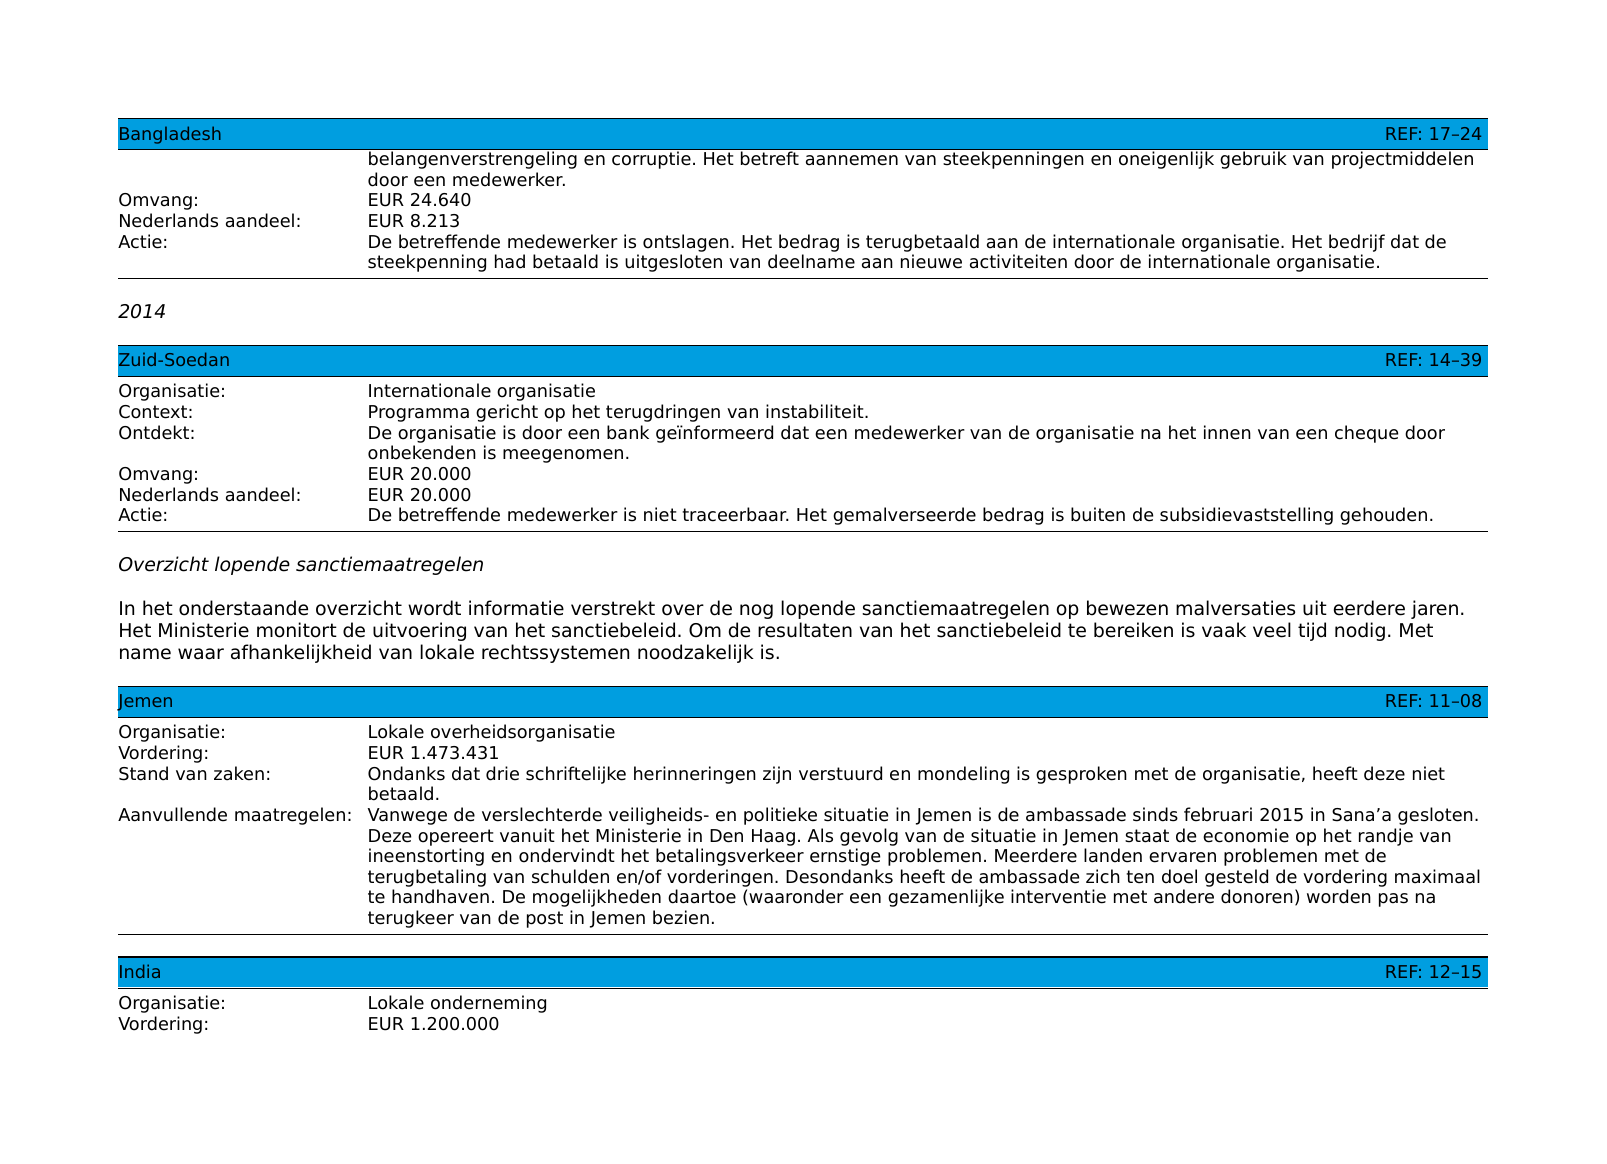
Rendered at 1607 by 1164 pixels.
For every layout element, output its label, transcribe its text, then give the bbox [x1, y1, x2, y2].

table_header REF: 12–15 [1269, 958, 1488, 987]
table_cell EUR 20.000 [362, 485, 1488, 505]
table_cell Omvang: [118, 464, 362, 484]
table_cell Stand van zaken: [118, 764, 362, 805]
table_header [362, 958, 1269, 987]
table_header REF: 14–39 [1269, 346, 1488, 376]
table_cell De organisatie is door een bank geïnformeerd dat een medewerker van de organisatie na het innen van een cheque door onbekenden is meegenomen. [362, 423, 1488, 464]
table_header [362, 687, 1269, 717]
table_cell EUR 1.473.431 [362, 743, 1488, 764]
table_header Jemen [118, 687, 362, 717]
table_cell EUR 24.640 [362, 190, 1488, 211]
table_header Bangladesh [118, 119, 362, 149]
table_cell Lokale onderneming [362, 989, 1488, 1014]
table_cell Context: [118, 402, 362, 423]
table_cell Nederlands aandeel: [118, 211, 362, 232]
subtitle Overzicht lopende sanctiemaatregelen [118, 554, 1488, 576]
table_header [362, 119, 1269, 149]
table_cell Organisatie: [118, 377, 362, 402]
table_cell Actie: [118, 505, 362, 531]
table_cell Aanvullende maatregelen: [118, 805, 362, 933]
subtitle 2014 [118, 301, 1488, 323]
table_cell Organisatie: [118, 718, 362, 743]
table_cell Lokale overheidsorganisatie [362, 718, 1488, 743]
table_cell Vordering: [118, 743, 362, 764]
table_cell EUR 20.000 [362, 464, 1488, 484]
table_cell Organisatie: [118, 989, 362, 1014]
table_cell EUR 1.200.000 [362, 1014, 1488, 1034]
table_header Zuid-Soedan [118, 346, 362, 376]
table_cell Programma gericht op het terugdringen van instabiliteit. [362, 402, 1488, 423]
table_cell Nederlands aandeel: [118, 485, 362, 505]
table_cell Ondanks dat drie schriftelijke herinneringen zijn verstuurd en mondeling is gesproken met de organisatie, heeft deze niet betaald. [362, 764, 1488, 805]
text In het onderstaande overzicht wordt informatie verstrekt over de nog lopende sanctiemaatregelen op bewezen malversaties uit eerdere jaren. Het Ministerie monitort de uitvoering van het sanctiebeleid. Om de resultaten van het sanctiebeleid te bereiken is vaak veel tijd nodig. Met name waar afhankelijkheid van lokale rechtssystemen noodzakelijk is. [118, 598, 1488, 664]
table_cell Ontdekt: [118, 423, 362, 464]
table_cell Omvang: [118, 190, 362, 211]
table_cell belangenverstrengeling en corruptie. Het betreft aannemen van steekpenningen en oneigenlijk gebruik van projectmiddelen door een medewerker. [362, 150, 1488, 190]
table_header [362, 346, 1269, 376]
table_cell Actie: [118, 232, 362, 278]
table_cell [118, 150, 362, 190]
table_cell Vordering: [118, 1014, 362, 1034]
table_header REF: 17–24 [1269, 119, 1488, 149]
table_cell De betreffende medewerker is ontslagen. Het bedrag is terugbetaald aan de internationale organisatie. Het bedrijf dat de steekpenning had betaald is uitgesloten van deelname aan nieuwe activiteiten door de internationale organisatie. [362, 232, 1488, 278]
table_cell Internationale organisatie [362, 377, 1488, 402]
table_cell De betreffende medewerker is niet traceerbaar. Het gemalverseerde bedrag is buiten de subsidievaststelling gehouden. [362, 505, 1488, 531]
table_cell Vanwege de verslechterde veiligheids- en politieke situatie in Jemen is de ambassade sinds februari 2015 in Sana’a gesloten. Deze opereert vanuit het Ministerie in Den Haag. Als gevolg van de situatie in Jemen staat de economie op het randje van ineenstorting en ondervindt het betalingsverkeer ernstige problemen. Meerdere landen ervaren problemen met de terugbetaling van schulden en/of vorderingen. Desondanks heeft de ambassade zich ten doel gesteld de vordering maximaal te handhaven. De mogelijkheden daartoe (waaronder een gezamenlijke interventie met andere donoren) worden pas na terugkeer van de post in Jemen bezien. [362, 805, 1488, 933]
table_cell EUR 8.213 [362, 211, 1488, 232]
table_header India [118, 958, 362, 987]
table_header REF: 11–08 [1269, 687, 1488, 717]
